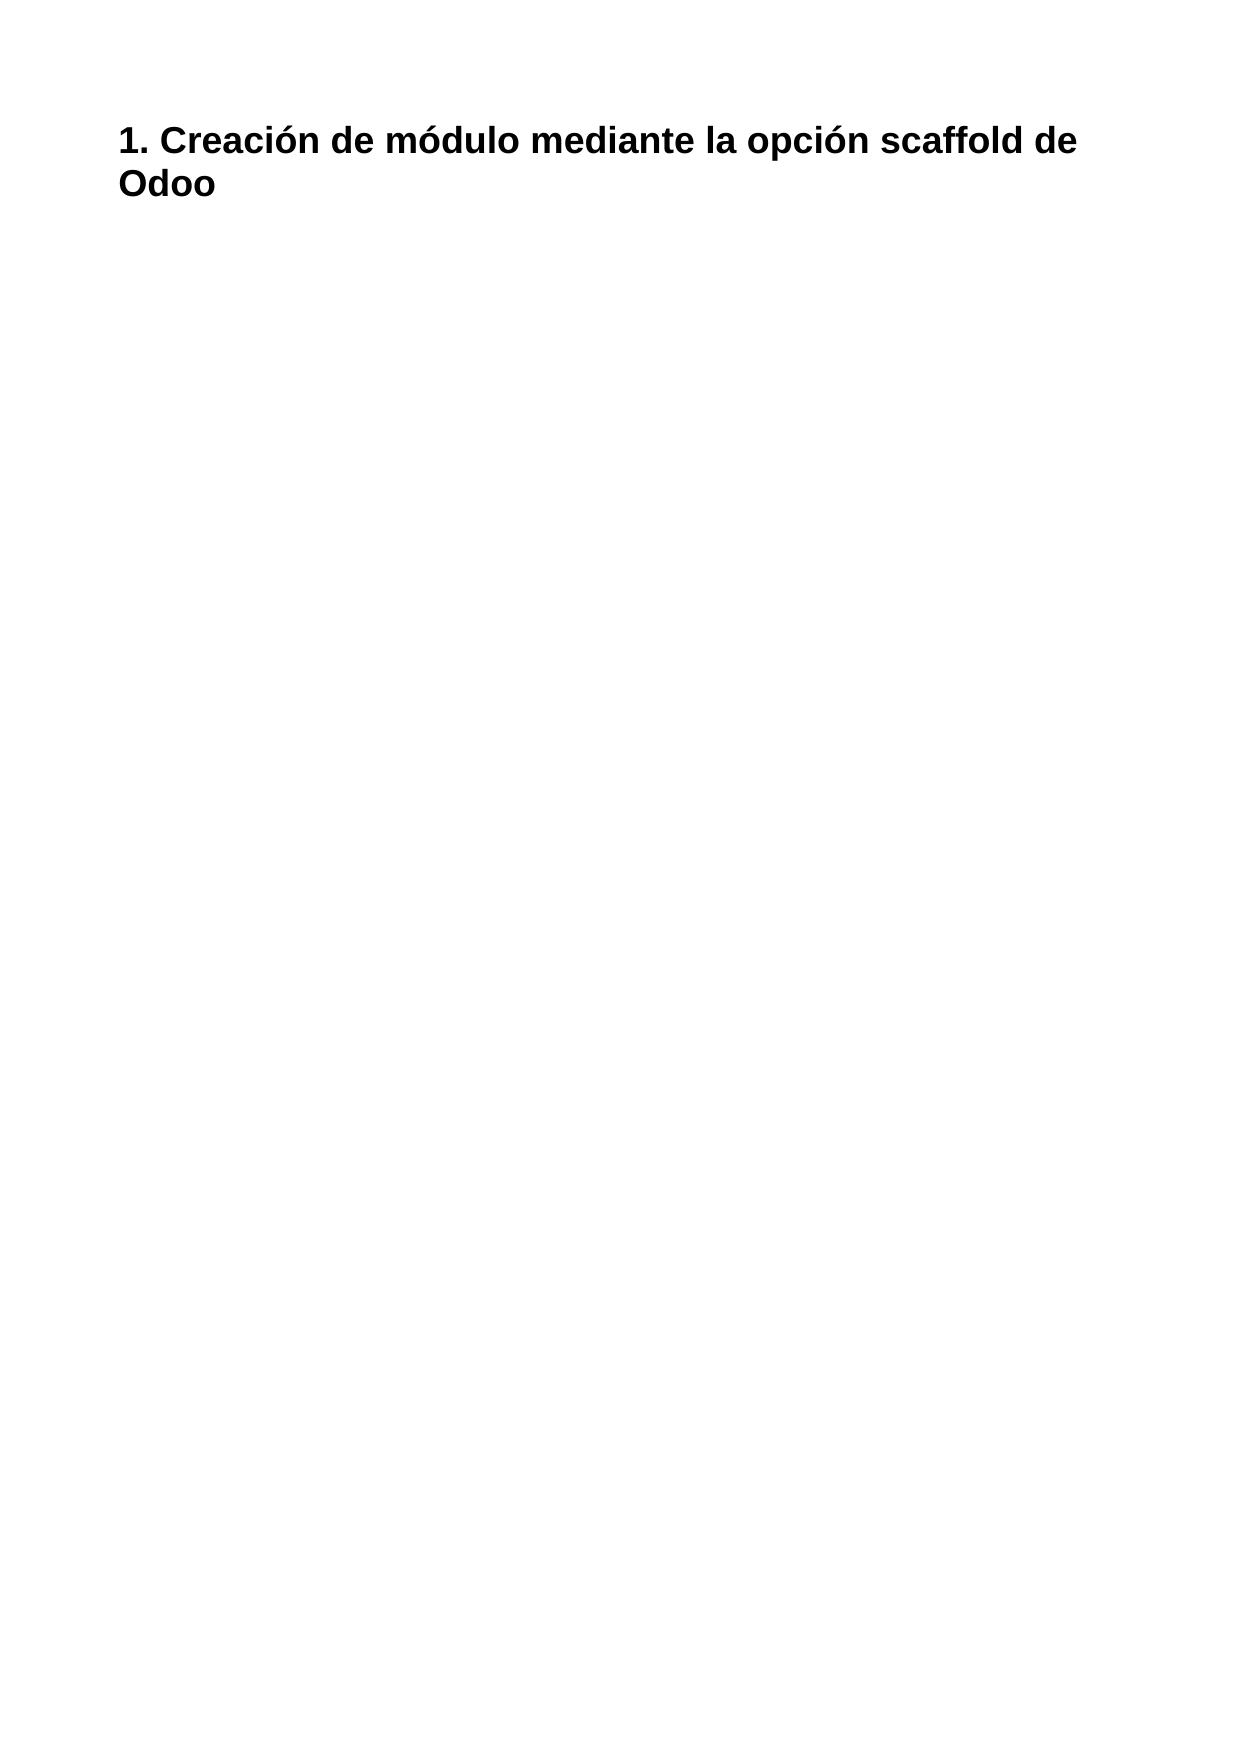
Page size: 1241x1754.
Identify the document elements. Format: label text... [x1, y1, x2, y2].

subtitle 1. Creación de módulo mediante la opción scaffold de Odoo [118, 118, 1122, 204]
